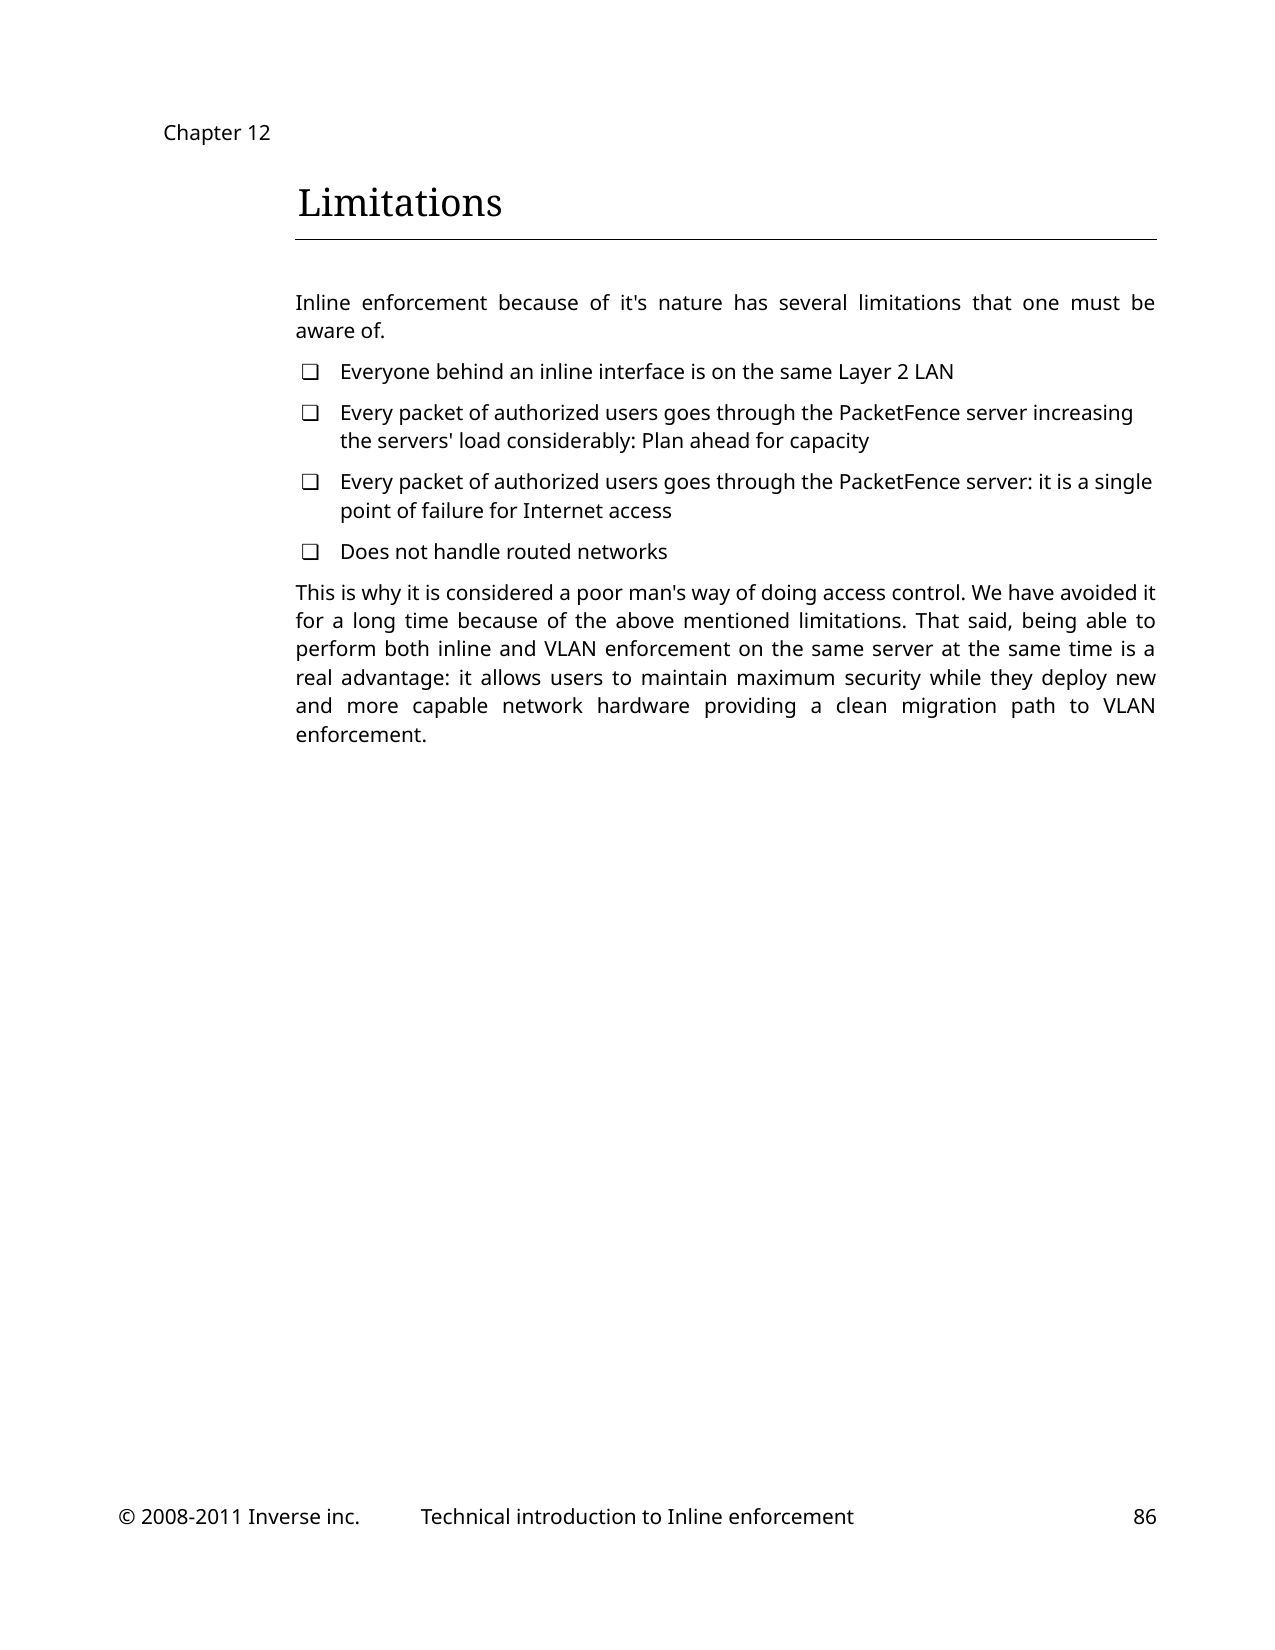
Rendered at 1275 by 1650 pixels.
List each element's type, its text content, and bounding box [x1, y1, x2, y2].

text This is why it is considered a poor man's way of doing access control. We have avoided it for a long time because of the above mentioned limitations. That said, being able to perform both inline and VLAN enforcement on the same server at the same time is a real advantage: it allows users to maintain maximum security while they deploy new and more capable network hardware providing a clean migration path to VLAN enforcement. [295, 578, 1157, 748]
list ❏ Every packet of authorized users goes through the PacketFence server increasing the servers' load considerably: Plan ahead for capacity [301, 398, 1157, 455]
list ❏ Does not handle routed networks [301, 537, 1157, 565]
text Inline enforcement because of it's nature has several limitations that one must be aware of. [295, 288, 1157, 344]
list ❏ Every packet of authorized users goes through the PacketFence server: it is a single point of failure for Internet access [301, 467, 1157, 524]
list ❏ Everyone behind an inline interface is on the same Layer 2 LAN [301, 357, 1157, 386]
subtitle Limitations [295, 176, 1157, 239]
